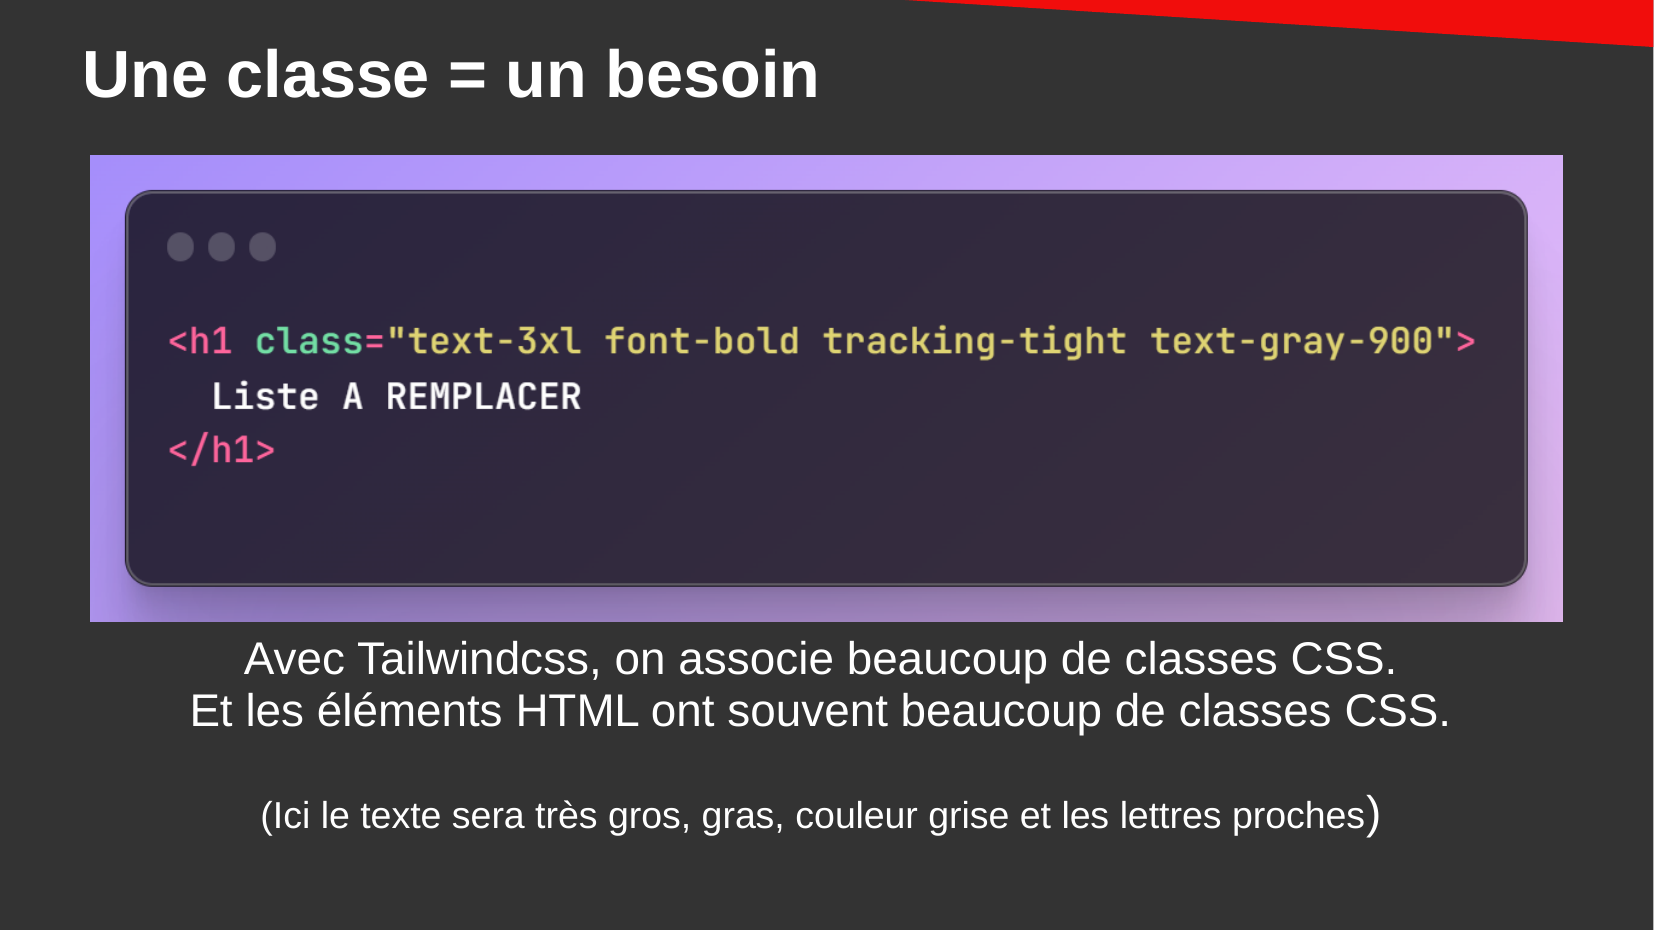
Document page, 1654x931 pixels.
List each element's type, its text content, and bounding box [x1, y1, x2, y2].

title Une classe = un besoin [82, 37, 1571, 114]
text_box Avec Tailwindcss, on associe beaucoup de classes CSS. Et les éléments HTML ont souvent beaucoup de classes CSS. (Ici le texte sera très gros, gras, couleur grise et les lettres proches) [153, 625, 1489, 846]
picture [90, 155, 1563, 622]
text_box [905, 0, 1654, 48]
